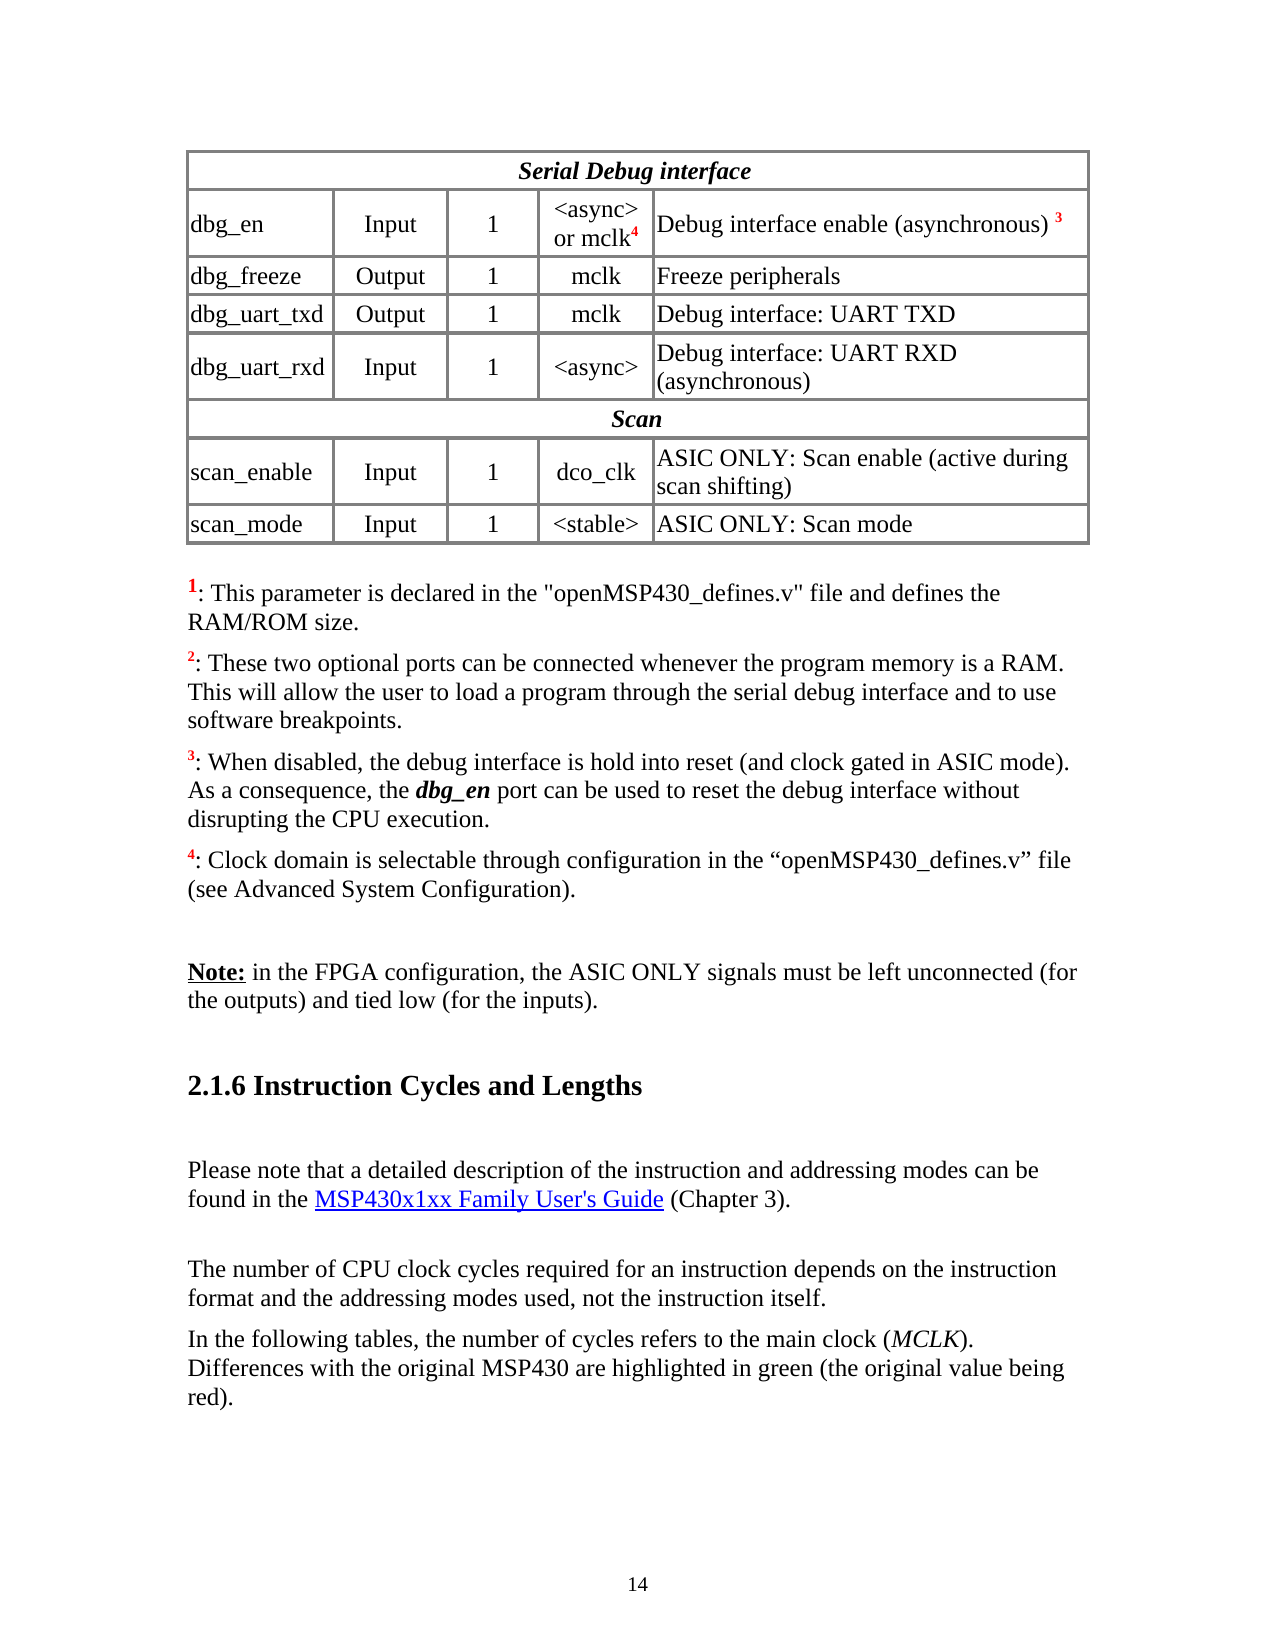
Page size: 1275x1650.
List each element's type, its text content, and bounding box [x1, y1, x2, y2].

text In the following tables, the number of cycles refers to the main clock (MCLK). Differences with the original MSP430 are highlighted in green (the original value being red). [187, 1324, 1088, 1410]
table_cell ASIC ONLY: Scan enable (active during scan shifting) [655, 440, 1087, 503]
table_cell Debug interface enable (asynchronous) 3 [655, 191, 1087, 255]
table_cell dbg_freeze [189, 258, 332, 293]
text 1: This parameter is declared in the "openMSP430_defines.v" file and defines the RAM/ROM size. [187, 545, 1088, 636]
table_cell mclk [540, 296, 652, 331]
table_cell mclk [540, 258, 652, 293]
text 2: These two optional ports can be connected whenever the program memory is a RAM. This will allow the user to load a program through the serial debug interface and to use software breakpoints. [187, 648, 1088, 734]
text 3: When disabled, the debug interface is hold into reset (and clock gated in ASIC mode). As a consequence, the dbg_en port can be used to reset the debug interface without disrupting the CPU execution. [187, 747, 1088, 833]
table_cell scan_enable [189, 440, 332, 503]
table_cell Input [335, 440, 446, 503]
table_cell Freeze peripherals [655, 258, 1087, 293]
table_cell ASIC ONLY: Scan mode [655, 506, 1087, 541]
text Note: in the FPGA configuration, the ASIC ONLY signals must be left unconnected (for the outputs) and tied low (for the inputs). [187, 957, 1088, 1014]
table_cell dbg_uart_txd [189, 296, 332, 331]
table_cell Output [335, 258, 446, 293]
table_cell Debug interface: UART RXD (asynchronous) [655, 335, 1087, 398]
text 2.1.6 Instruction Cycles and Lengths [187, 1068, 1088, 1102]
table_cell Input [335, 191, 446, 255]
table_cell dbg_en [189, 191, 332, 255]
table_cell 1 [449, 191, 537, 255]
table_cell dbg_uart_rxd [189, 335, 332, 398]
table_cell Input [335, 335, 446, 398]
table_cell 1 [449, 335, 537, 398]
table_cell dco_clk [540, 440, 652, 503]
table_cell Output [335, 296, 446, 331]
table_cell 1 [449, 506, 537, 541]
text Please note that a detailed description of the instruction and addressing modes can be found in the MSP430x1xx Family User's Guide (Chapter 3). [187, 1155, 1088, 1242]
table_cell <async> [540, 335, 652, 398]
table_cell 1 [449, 440, 537, 503]
table_cell <stable> [540, 506, 652, 541]
text 4: Clock domain is selectable through configuration in the “openMSP430_defines.v” file (see Advanced System Configuration). [187, 846, 1088, 903]
text The number of CPU clock cycles required for an instruction depends on the instruction format and the addressing modes used, not the instruction itself. [187, 1254, 1088, 1312]
table_cell <async> or mclk4 [540, 191, 652, 255]
table_cell 1 [449, 258, 537, 293]
table_cell Debug interface: UART TXD [655, 296, 1087, 331]
table_cell scan_mode [189, 506, 332, 541]
table_cell Input [335, 506, 446, 541]
table_cell 1 [449, 296, 537, 331]
table_cell Serial Debug interface [189, 153, 1087, 188]
table_cell Scan [189, 401, 1087, 436]
